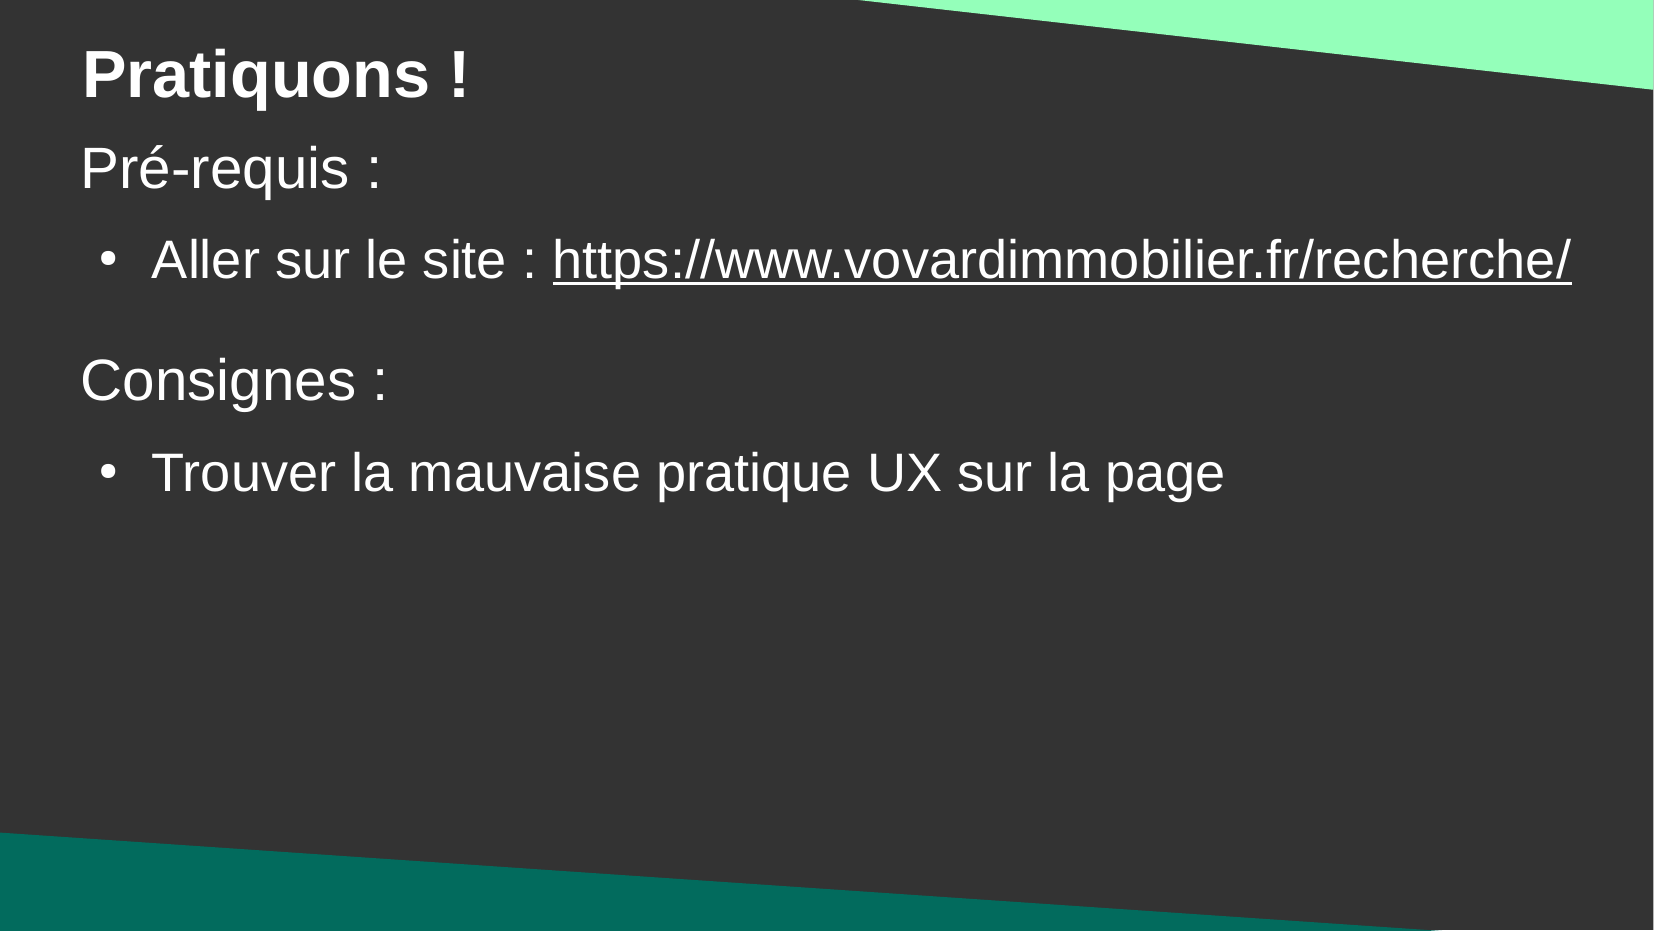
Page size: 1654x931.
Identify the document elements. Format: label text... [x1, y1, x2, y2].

list Pré-requis : Aller sur le site : https://www.vovardimmobilier.fr/recherche/ [80, 135, 1620, 296]
title Pratiquons ! [82, 37, 1571, 114]
text_box [858, 0, 1654, 90]
list Consignes : Trouver la mauvaise pratique UX sur la page [80, 348, 1620, 508]
